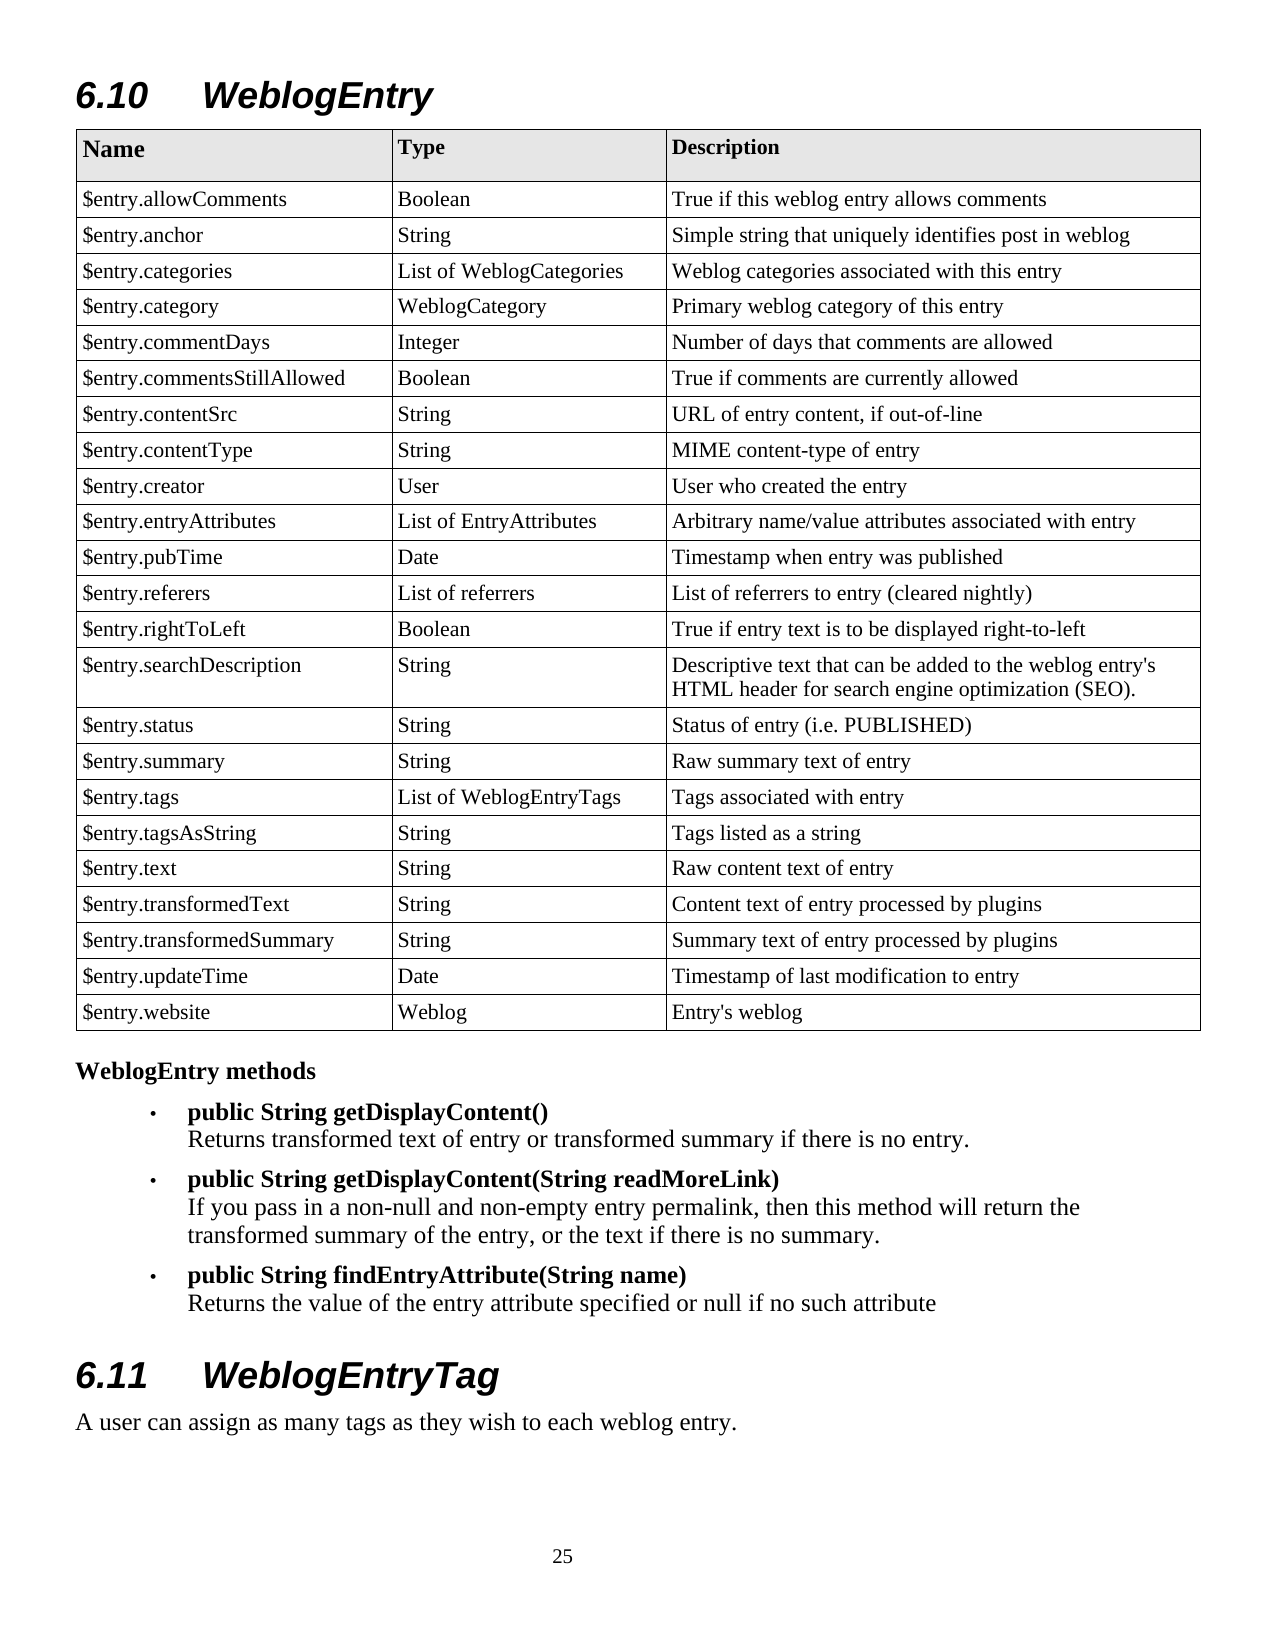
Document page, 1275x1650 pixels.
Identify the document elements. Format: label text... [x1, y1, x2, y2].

table_cell User who created the entry [667, 469, 1200, 504]
table_header Name [77, 130, 392, 181]
table_cell WeblogCategory [393, 290, 666, 324]
table_cell String [393, 433, 666, 468]
table_cell Date [393, 959, 666, 994]
table_cell $entry.transformedText [77, 887, 392, 922]
table_cell Raw content text of entry [667, 851, 1200, 886]
table_cell Weblog [393, 995, 666, 1029]
table_cell $entry.allowComments [77, 182, 392, 217]
table_cell Tags listed as a string [667, 816, 1200, 850]
table_cell Status of entry (i.e. PUBLISHED) [667, 708, 1200, 743]
table_cell Timestamp of last modification to entry [667, 959, 1200, 994]
table_cell $entry.commentsStillAllowed [77, 361, 392, 396]
table_cell True if this weblog entry allows comments [667, 182, 1200, 217]
list public String findEntryAttribute(String name) Returns the value of the entry attribute specified or null if no such attribute [150, 1261, 1200, 1317]
table_cell $entry.categories [77, 254, 392, 289]
table_cell $entry.contentSrc [77, 397, 392, 432]
table_cell Entry's weblog [667, 995, 1200, 1029]
table_cell $entry.category [77, 290, 392, 324]
table_cell Boolean [393, 182, 666, 217]
table_cell List of WeblogCategories [393, 254, 666, 289]
table_cell $entry.entryAttributes [77, 505, 392, 539]
table_cell MIME content-type of entry [667, 433, 1200, 468]
table_cell True if comments are currently allowed [667, 361, 1200, 396]
table_cell $entry.status [77, 708, 392, 743]
table_cell Boolean [393, 612, 666, 647]
table_cell Number of days that comments are allowed [667, 326, 1200, 360]
table_cell User [393, 469, 666, 504]
table_cell URL of entry content, if out-of-line [667, 397, 1200, 432]
table_cell $entry.pubTime [77, 541, 392, 575]
table_cell Raw summary text of entry [667, 744, 1200, 779]
table_cell Arbitrary name/value attributes associated with entry [667, 505, 1200, 539]
table_cell $entry.creator [77, 469, 392, 504]
table_cell String [393, 648, 666, 707]
table_cell String [393, 397, 666, 432]
table_cell Boolean [393, 361, 666, 396]
list public String getDisplayContent(String readMoreLink) If you pass in a non-null and non-empty entry permalink, then this method will return the transformed summary of the entry, or the text if there is no summary. [150, 1166, 1200, 1249]
table_header Type [393, 130, 666, 181]
table_cell $entry.commentDays [77, 326, 392, 360]
table_cell Content text of entry processed by plugins [667, 887, 1200, 922]
table_cell $entry.referers [77, 576, 392, 611]
table_cell $entry.transformedSummary [77, 923, 392, 958]
subtitle WeblogEntryTag [75, 1354, 1200, 1396]
text WeblogEntry methods [75, 1057, 1200, 1085]
table_cell $entry.text [77, 851, 392, 886]
table_cell List of WeblogEntryTags [393, 780, 666, 814]
table_cell List of referrers [393, 576, 666, 611]
table_cell $entry.summary [77, 744, 392, 779]
subtitle WeblogEntry [75, 75, 1200, 117]
table_cell String [393, 218, 666, 253]
table_cell Tags associated with entry [667, 780, 1200, 814]
table_cell String [393, 744, 666, 779]
table_cell String [393, 816, 666, 850]
table_cell True if entry text is to be displayed right-to-left [667, 612, 1200, 647]
table_cell Primary weblog category of this entry [667, 290, 1200, 324]
table_cell String [393, 851, 666, 886]
table_cell String [393, 923, 666, 958]
text A user can assign as many tags as they wish to each weblog entry. [75, 1408, 1200, 1436]
table_cell String [393, 887, 666, 922]
table_cell Date [393, 541, 666, 575]
table_cell List of referrers to entry (cleared nightly) [667, 576, 1200, 611]
table_cell Integer [393, 326, 666, 360]
table_cell $entry.anchor [77, 218, 392, 253]
table_cell Simple string that uniquely identifies post in weblog [667, 218, 1200, 253]
table_cell $entry.rightToLeft [77, 612, 392, 647]
table_cell String [393, 708, 666, 743]
table_cell $entry.website [77, 995, 392, 1029]
list public String getDisplayContent() Returns transformed text of entry or transformed summary if there is no entry. [150, 1098, 1200, 1153]
table_cell $entry.tagsAsString [77, 816, 392, 850]
table_cell $entry.contentType [77, 433, 392, 468]
table_header Description [667, 130, 1200, 181]
table_cell Descriptive text that can be added to the weblog entry's HTML header for search engine optimization (SEO). [667, 648, 1200, 707]
table_cell $entry.tags [77, 780, 392, 814]
table_cell Weblog categories associated with this entry [667, 254, 1200, 289]
table_cell Summary text of entry processed by plugins [667, 923, 1200, 958]
table_cell $entry.searchDescription [77, 648, 392, 707]
table_cell Timestamp when entry was published [667, 541, 1200, 575]
table_cell List of EntryAttributes [393, 505, 666, 539]
table_cell $entry.updateTime [77, 959, 392, 994]
